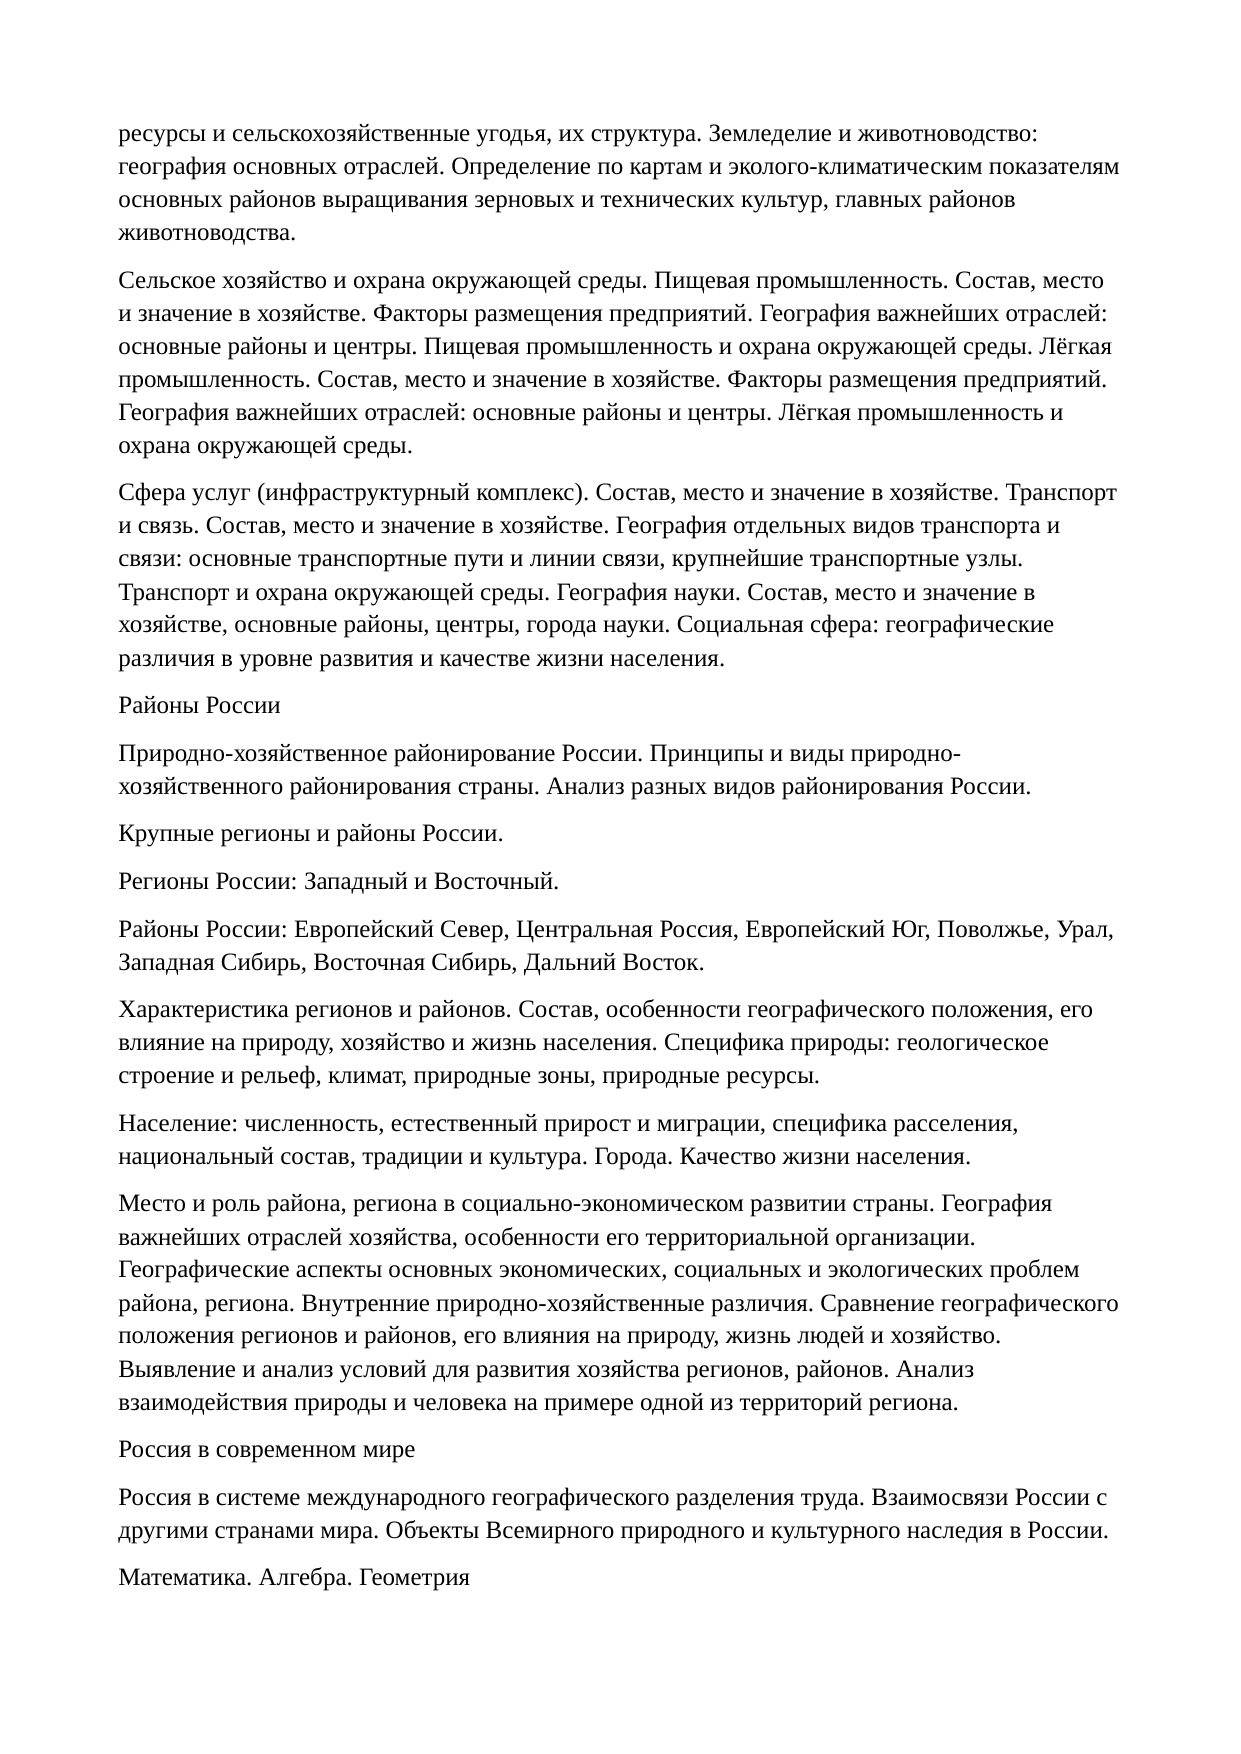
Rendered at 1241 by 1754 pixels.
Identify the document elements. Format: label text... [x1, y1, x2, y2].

text Население: численность, естественный прирост и миграции, специфика расселения, национальный состав, традиции и культура. Города. Качество жизни населения. [118, 1108, 1122, 1170]
text Россия в системе международного географического разделения труда. Взаимосвязи России с другими странами мира. Объекты Всемирного природного и культурного наследия в России. [118, 1482, 1122, 1544]
text Математика. Алгебра. Геометрия [118, 1562, 1122, 1591]
text Сельское хозяйство и охрана окружающей среды. Пищевая промышленность. Состав, место и значение в хозяйстве. Факторы размещения предприятий. География важнейших отраслей: основные районы и центры. Пищевая промышленность и охрана окружающей среды. Лёгкая промышленность. Состав, место и значение в хозяйстве. Факторы размещения предприятий. География важнейших отраслей: основные районы и центры. Лёгкая промышленность и охрана окружающей среды. [118, 265, 1122, 459]
text Сфера услуг (инфраструктурный комплекс). Состав, место и значение в хозяйстве. Транспорт и связь. Состав, место и значение в хозяйстве. География отдельных видов транспорта и связи: основные транспортные пути и линии связи, крупнейшие транспортные узлы. Транспорт и охрана окружающей среды. География науки. Состав, место и значение в хозяйстве, основные районы, центры, города науки. Социальная сфера: географические различия в уровне развития и качестве жизни населения. [118, 477, 1122, 671]
text Районы России [118, 690, 1122, 719]
text Природно-хозяйственное районирование России. Принципы и виды природно-хозяйственного районирования страны. Анализ разных видов районирования России. [118, 738, 1122, 799]
text Районы России: Европейский Север, Центральная Россия, Европейский Юг, Поволжье, Урал, Западная Сибирь, Восточная Сибирь, Дальний Восток. [118, 914, 1122, 975]
text Место и роль района, региона в социально-экономическом развитии страны. География важнейших отраслей хозяйства, особенности его территориальной организации. Географические аспекты основных экономических, социальных и экологических проблем района, региона. Внутренние природно-хозяйственные различия. Сравнение географического положения регионов и районов, его влияния на природу, жизнь людей и хозяйство. Выявление и анализ условий для развития хозяйства регионов, районов. Анализ взаимодействия природы и человека на примере одной из территорий региона. [118, 1188, 1122, 1415]
text Характеристика регионов и районов. Состав, особенности географического положения, его влияние на природу, хозяйство и жизнь населения. Специфика природы: геологическое строение и рельеф, климат, природные зоны, природные ресурсы. [118, 994, 1122, 1089]
text Крупные регионы и районы России. [118, 818, 1122, 847]
text Россия в современном мире [118, 1434, 1122, 1463]
text Регионы России: Западный и Восточный. [118, 866, 1122, 895]
text ресурсы и сельскохозяйственные угодья, их структура. Земледелие и животноводство: география основных отраслей. Определение по картам и эколого-климатическим показателям основных районов выращивания зерновых и технических культур, главных районов животноводства. [118, 118, 1122, 246]
